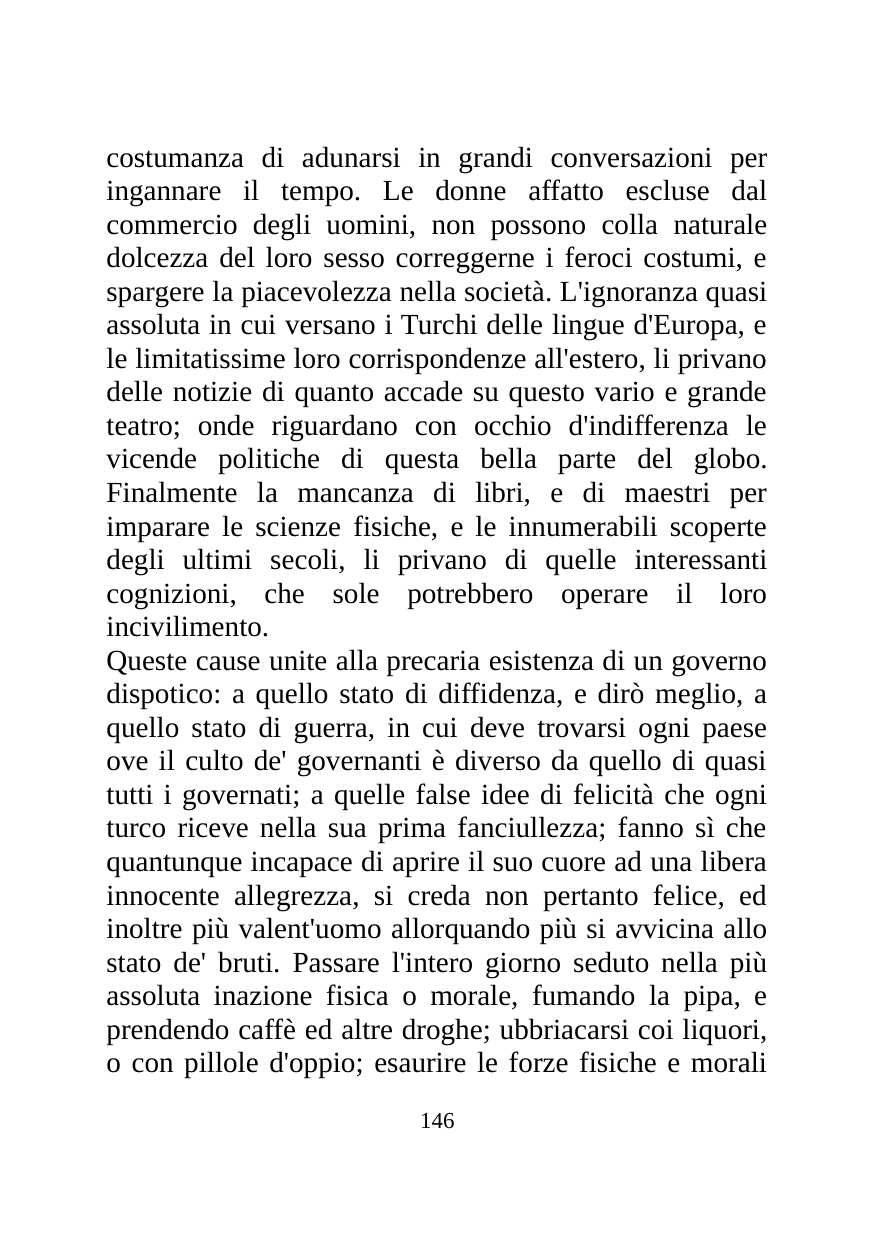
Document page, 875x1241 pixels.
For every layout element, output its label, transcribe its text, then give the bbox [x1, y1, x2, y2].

text Queste cause unite alla precaria esistenza di un governo dispotico: a quello stato di diffidenza, e dirò meglio, a quello stato di guerra, in cui deve trovarsi ogni paese ove il culto de' governanti è diverso da quello di quasi tutti i governati; a quelle false idee di felicità che ogni turco riceve nella sua prima fanciullezza; fanno sì che quantunque incapace di aprire il suo cuore ad una libera innocente allegrezza, si creda non pertanto felice, ed inoltre più valent'uomo allorquando più si avvicina allo stato de' bruti. Passare l'intero giorno seduto nella più assoluta inazione fisica o morale, fumando la pipa, e prendendo caffè ed altre droghe; ubbriacarsi coi liquori, o con pillole d'oppio; esaurire le forze fisiche e morali [106, 643, 768, 1079]
text costumanza di adunarsi in grandi conversazioni per ingannare il tempo. Le donne affatto escluse dal commercio degli uomini, non possono colla naturale dolcezza del loro sesso correggerne i feroci costumi, e spargere la piacevolezza nella società. L'ignoranza quasi assoluta in cui versano i Turchi delle lingue d'Europa, e le limitatissime loro corrispondenze all'estero, li privano delle notizie di quanto accade su questo vario e grande teatro; onde riguardano con occhio d'indifferenza le vicende politiche di questa bella parte del globo. Finalmente la mancanza di libri, e di maestri per imparare le scienze fisiche, e le innumerabili scoperte degli ultimi secoli, li privano di quelle interessanti cognizioni, che sole potrebbero operare il loro incivilimento. [106, 140, 768, 643]
